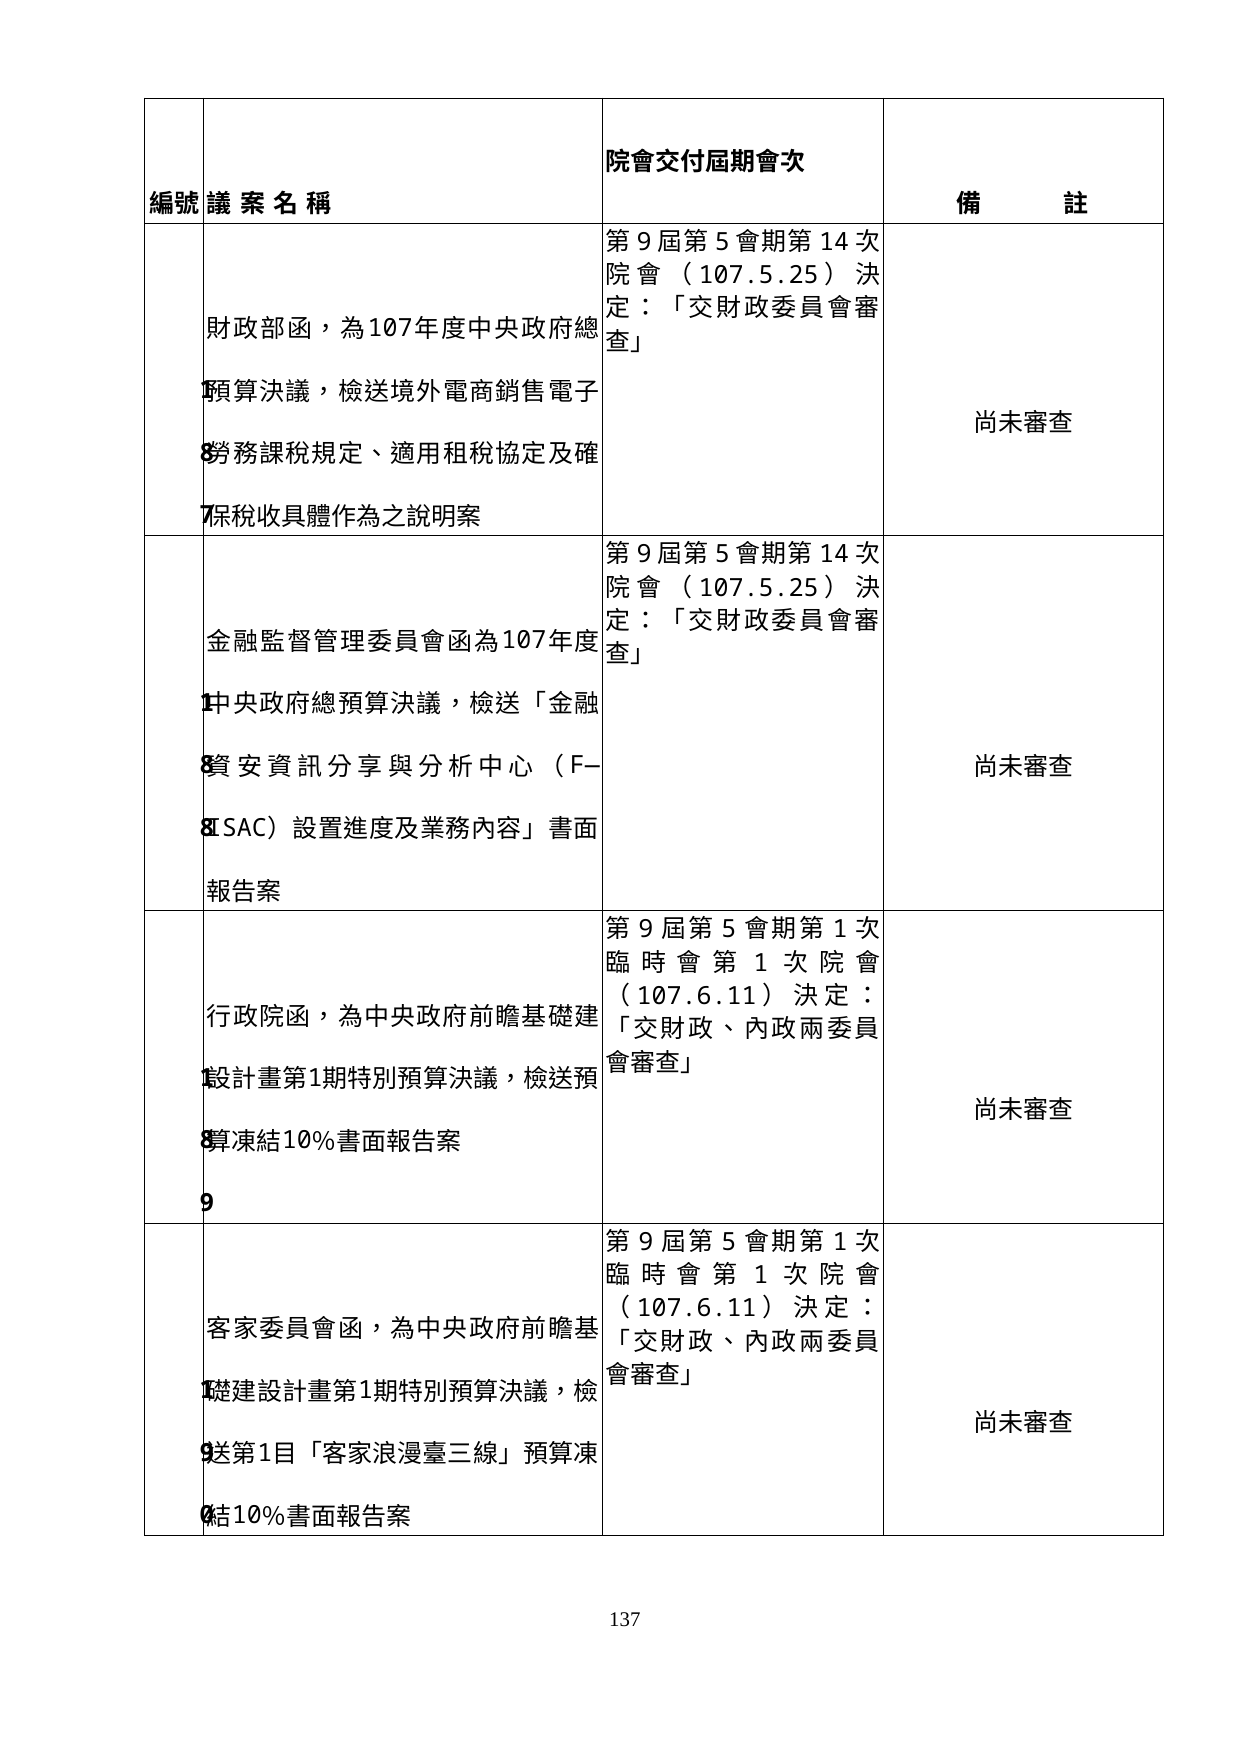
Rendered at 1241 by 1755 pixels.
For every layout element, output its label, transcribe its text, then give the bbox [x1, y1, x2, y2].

table_header 編號 [145, 99, 203, 222]
table_cell 客家委員會函，為中央政府前瞻基礎建設計畫第1期特別預算決議，檢送第1目「客家浪漫臺三線」預算凍結10％書面報告案 [204, 1224, 602, 1535]
table_cell 第9屆第5會期第1次臨時會第1次院會（107.6.11）決定：「交財政、內政兩委員會審查」 [603, 1224, 883, 1535]
table_cell [145, 536, 203, 910]
table_header 備 註 [884, 99, 1163, 222]
table_header 院會交付屆期會次 [603, 99, 883, 222]
table_cell 金融監督管理委員會函為107年度中央政府總預算決議，檢送「金融資安資訊分享與分析中心（F—ISAC）設置進度及業務內容」書面報告案 [204, 536, 602, 910]
table_cell 第9屆第5會期第1次臨時會第1次院會（107.6.11）決定：「交財政、內政兩委員會審查」 [603, 911, 883, 1222]
table_cell 尚未審查 [884, 1224, 1163, 1535]
table_header 議案名稱 [204, 99, 602, 222]
table_cell 財政部函，為107年度中央政府總預算決議，檢送境外電商銷售電子勞務課稅規定、適用租稅協定及確保稅收具體作為之說明案 [204, 224, 602, 535]
table_cell 尚未審查 [884, 536, 1163, 910]
table_cell 尚未審查 [884, 224, 1163, 535]
table_cell [145, 911, 203, 1222]
table_cell [145, 224, 203, 535]
table_cell 第9屆第5會期第14次院會（107.5.25）決定：「交財政委員會審查」 [603, 224, 883, 535]
table_cell 第9屆第5會期第14次院會（107.5.25）決定：「交財政委員會審查」 [603, 536, 883, 910]
table_cell 行政院函，為中央政府前瞻基礎建設計畫第1期特別預算決議，檢送預算凍結10％書面報告案 [204, 911, 602, 1222]
table_cell [145, 1224, 203, 1535]
table_cell 尚未審查 [884, 911, 1163, 1222]
